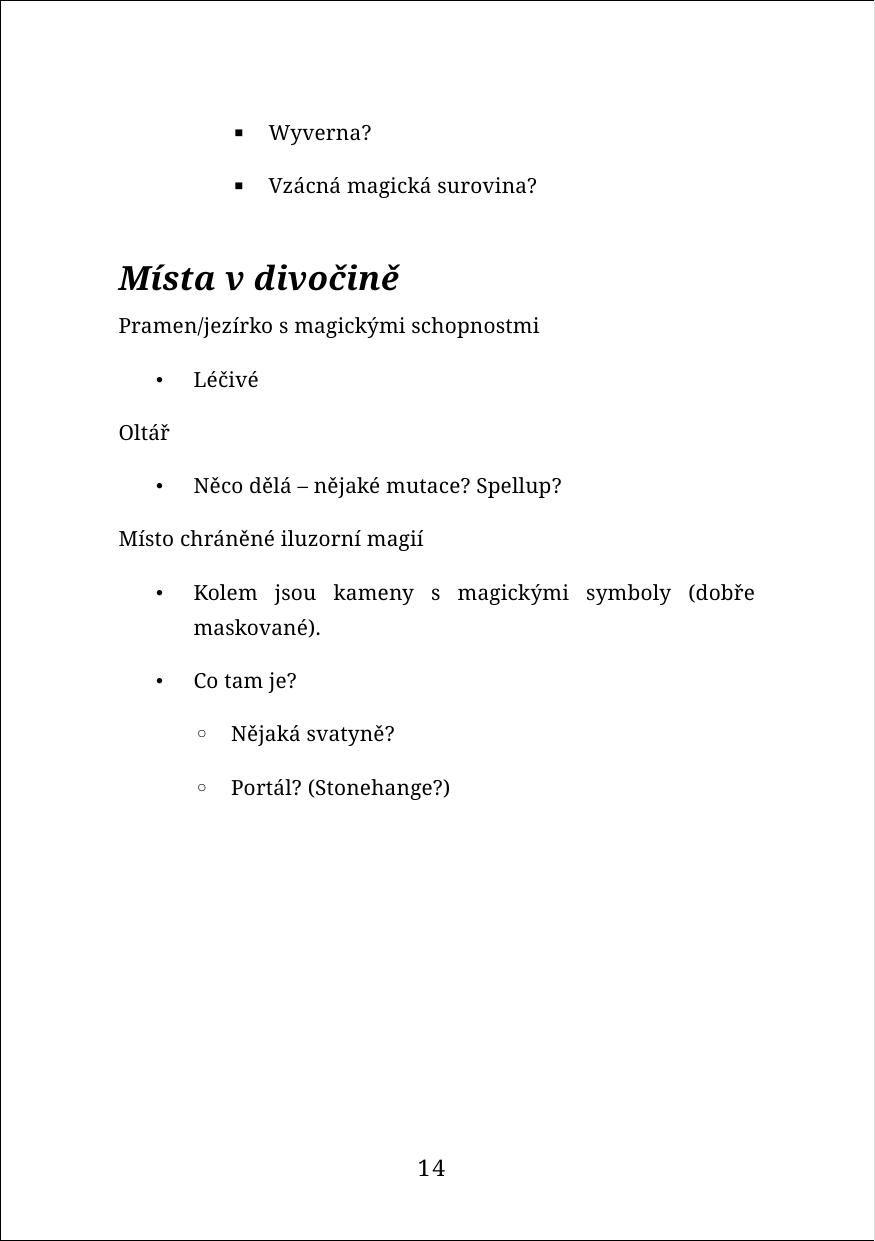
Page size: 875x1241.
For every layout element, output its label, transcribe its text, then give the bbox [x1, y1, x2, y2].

text Oltář [118, 418, 756, 446]
subtitle Místa v divočině [118, 254, 756, 300]
list Kolem jsou kameny s magickými symboly (dobře maskované). [156, 578, 756, 642]
list Wyverna? [231, 118, 756, 147]
list Nějaká svatyně? [193, 719, 756, 748]
list Portál? (Stonehange?) [193, 773, 756, 801]
list Vzácná magická surovina? [231, 171, 756, 200]
list Co tam je? [156, 666, 756, 695]
list Léčivé [156, 365, 756, 393]
text Místo chráněné iluzorní magií [118, 524, 756, 553]
list Něco dělá – nějaké mutace? Spellup? [156, 471, 756, 499]
text Pramen/jezírko s magickými schopnostmi [118, 311, 756, 340]
